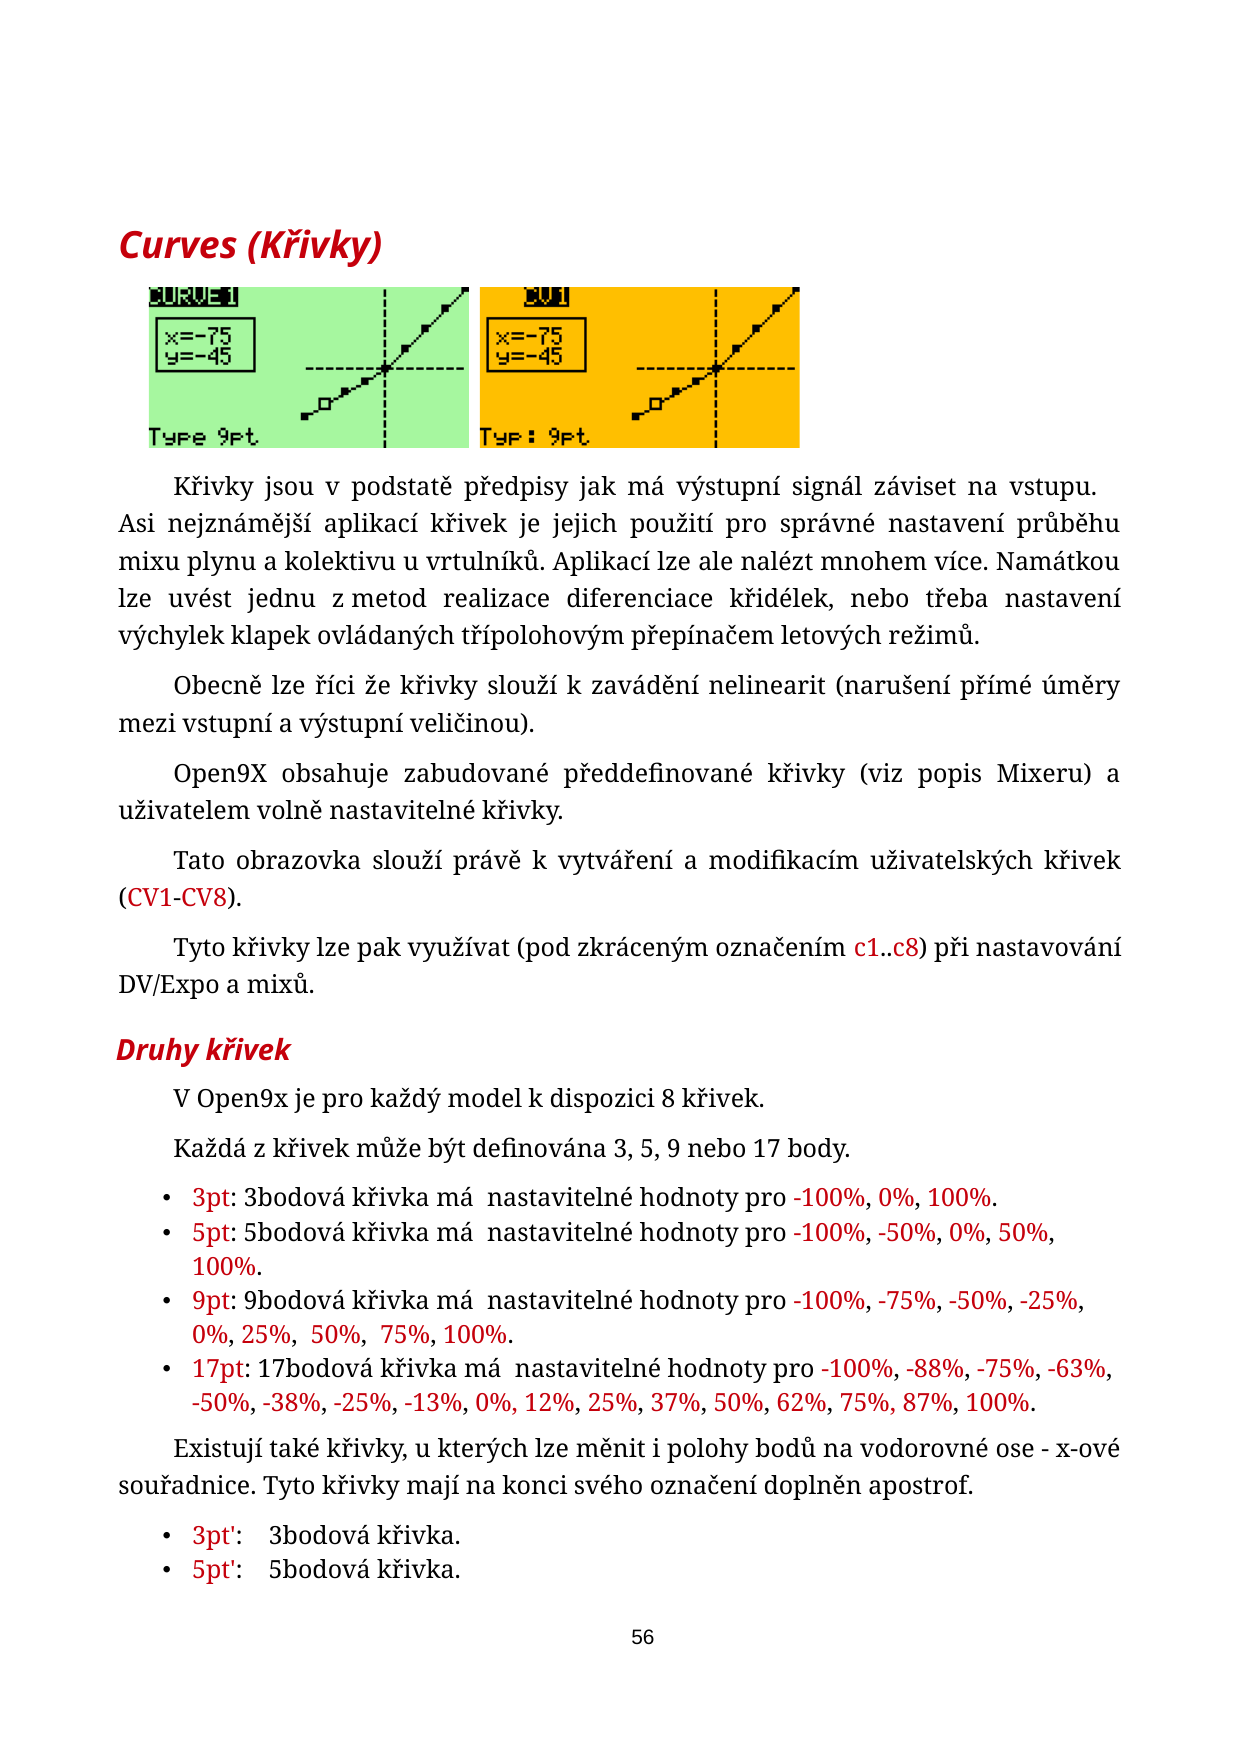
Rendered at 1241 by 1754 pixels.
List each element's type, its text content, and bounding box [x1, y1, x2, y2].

text V Open9x je pro každý model k dispozici 8 křivek. [118, 1080, 1122, 1114]
text Obecně lze říci že křivky slouží k zavádění nelinearit (narušení přímé úměry mezi vstupní a výstupní veličinou). [118, 668, 1122, 739]
list 3pt': 3bodová křivka. [162, 1517, 1122, 1552]
text Tyto křivky lze pak využívat (pod zkráceným označením c1..c8) při nastavování DV/Expo a mixů. [118, 930, 1122, 1001]
text Každá z křivek může být definována 3, 5, 9 nebo 17 body. [118, 1130, 1122, 1164]
list 9pt: 9bodová křivka má nastavitelné hodnoty pro -100%, -75%, -50%, -25%, 0%, 25%, 50%, 75%, 100%. [162, 1282, 1122, 1350]
picture [148, 287, 469, 448]
text Existují také křivky, u kterých lze měnit i polohy bodů na vodorovné ose - x-ové souřadnice. Tyto křivky mají na konci svého označení doplněn apostrof. [118, 1430, 1122, 1502]
text Open9X obsahuje zabudované předdefinované křivky (viz popis Mixeru) a uživatelem volně nastavitelné křivky. [118, 755, 1122, 827]
picture [479, 287, 800, 448]
text Křivky jsou v podstatě předpisy jak má výstupní signál záviset na vstupu. Asi nejznámější aplikací křivek je jejich použití pro správné nastavení průběhu mixu plynu a kolektivu u vrtulníků. Aplikací lze ale nalézt mnohem více. Namátkou lze uvést jednu z me­tod realizace diferenciace křidélek, nebo třeba nastavení výchylek klapek ovládaných tří­polohovým přepínačem letových režimů. [118, 293, 1122, 652]
text Tato obrazovka slouží právě k vytváření a modifikacím uživatelských křivek (CV1-CV8). [118, 842, 1122, 914]
subtitle Druhy křivek [116, 1029, 1122, 1068]
list 5pt': 5bodová křivka. [162, 1552, 1122, 1586]
list 3pt: 3bodová křivka má nastavitelné hodnoty pro -100%, 0%, 100%. [162, 1180, 1122, 1214]
list 5pt: 5bodová křivka má nastavitelné hodnoty pro -100%, -50%, 0%, 50%, 100%. [162, 1214, 1122, 1282]
list 17pt: 17bodová křivka má nastavitelné hodnoty pro -100%, -88%, -75%, -63%, -50%, -38%, -25%, -13%, 0%, 12%, 25%, 37%, 50%, 62%, 75%, 87%, 100%. [162, 1350, 1122, 1418]
subtitle Curves (Křivky) [118, 218, 1122, 269]
